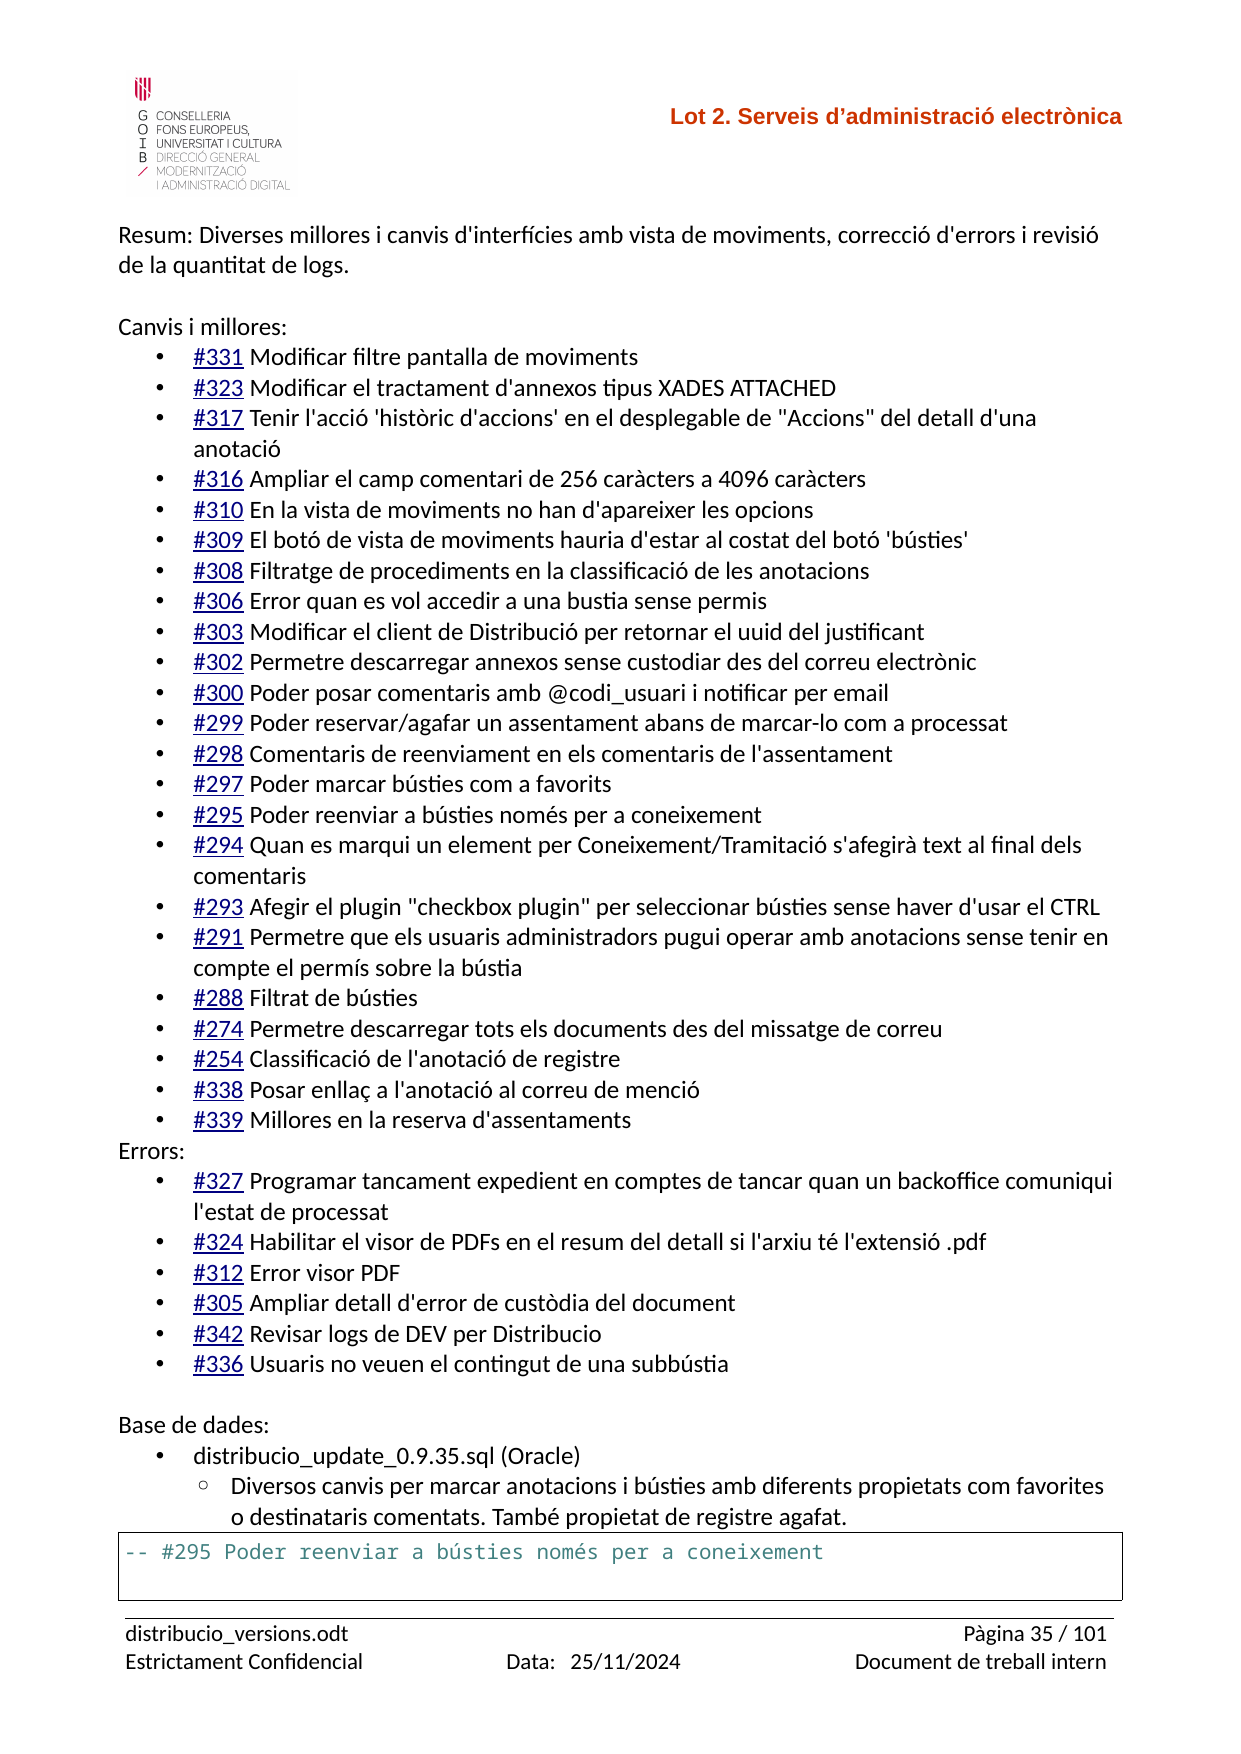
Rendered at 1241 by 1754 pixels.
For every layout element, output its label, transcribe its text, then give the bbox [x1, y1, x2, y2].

list #317 Tenir l'acció 'històric d'accions' en el desplegable de "Accions" del detall d'una anotació [156, 402, 1122, 463]
list #316 Ampliar el camp comentari de 256 caràcters a 4096 caràcters [156, 463, 1122, 494]
list #327 Programar tancament expedient en comptes de tancar quan un backoffice comuniqui l'estat de processat [156, 1165, 1122, 1226]
list #305 Ampliar detall d'error de custòdia del document [156, 1287, 1122, 1318]
list #303 Modificar el client de Distribució per retornar el uuid del justificant [156, 616, 1122, 646]
text Canvis i millores: [118, 311, 1122, 341]
list #295 Poder reenviar a bústies només per a coneixement [156, 799, 1122, 829]
list #342 Revisar logs de DEV per Distribucio [156, 1318, 1122, 1348]
list #338 Posar enllaç a l'anotació al correu de menció [156, 1074, 1122, 1104]
list #300 Poder posar comentaris amb @codi_usuari i notificar per email [156, 677, 1122, 707]
list #310 En la vista de moviments no han d'apareixer les opcions [156, 494, 1122, 524]
list #323 Modificar el tractament d'annexos tipus XADES ATTACHED [156, 372, 1122, 402]
list #312 Error visor PDF [156, 1257, 1122, 1287]
list #324 Habilitar el visor de PDFs en el resum del detall si l'arxiu té l'extensió .pdf [156, 1226, 1122, 1257]
list #331 Modificar filtre pantalla de moviments [156, 341, 1122, 372]
list #274 Permetre descarregar tots els documents des del missatge de correu [156, 1013, 1122, 1043]
list #254 Classificació de l'anotació de registre [156, 1043, 1122, 1074]
list #336 Usuaris no veuen el contingut de una subbústia [156, 1348, 1122, 1379]
list Diversos canvis per marcar anotacions i bústies amb diferents propietats com favorites o destinataris comentats. També propietat de registre agafat. [193, 1471, 1122, 1532]
text Resum: Diverses millores i canvis d'interfícies amb vista de moviments, correcció d'errors i revisió de la quantitat de logs. [118, 219, 1122, 280]
list #298 Comentaris de reenviament en els comentaris de l'assentament [156, 738, 1122, 768]
table_header -- #295 Poder reenviar a bústies només per a coneixement [119, 1533, 1122, 1600]
list #339 Millores en la reserva d'assentaments [156, 1104, 1122, 1135]
list #308 Filtratge de procediments en la classificació de les anotacions [156, 555, 1122, 585]
list distribucio_update_0.9.35.sql (Oracle) [156, 1440, 1122, 1471]
list #297 Poder marcar bústies com a favorits [156, 768, 1122, 799]
list #306 Error quan es vol accedir a una bustia sense permis [156, 585, 1122, 616]
list #294 Quan es marqui un element per Coneixement/Tramitació s'afegirà text al final dels comentaris [156, 829, 1122, 891]
list #288 Filtrat de bústies [156, 982, 1122, 1013]
list #291 Permetre que els usuaris administradors pugui operar amb anotacions sense tenir en compte el permís sobre la bústia [156, 921, 1122, 982]
list #299 Poder reservar/agafar un assentament abans de marcar-lo com a processat [156, 707, 1122, 738]
picture [126, 70, 299, 197]
list #302 Permetre descarregar annexos sense custodiar des del correu electrònic [156, 646, 1122, 677]
text Base de dades: [118, 1409, 1122, 1440]
text Errors: [118, 1135, 1122, 1165]
list #309 El botó de vista de moviments hauria d'estar al costat del botó 'bústies' [156, 524, 1122, 555]
list #293 Afegir el plugin "checkbox plugin" per seleccionar bústies sense haver d'usar el CTRL [156, 891, 1122, 921]
